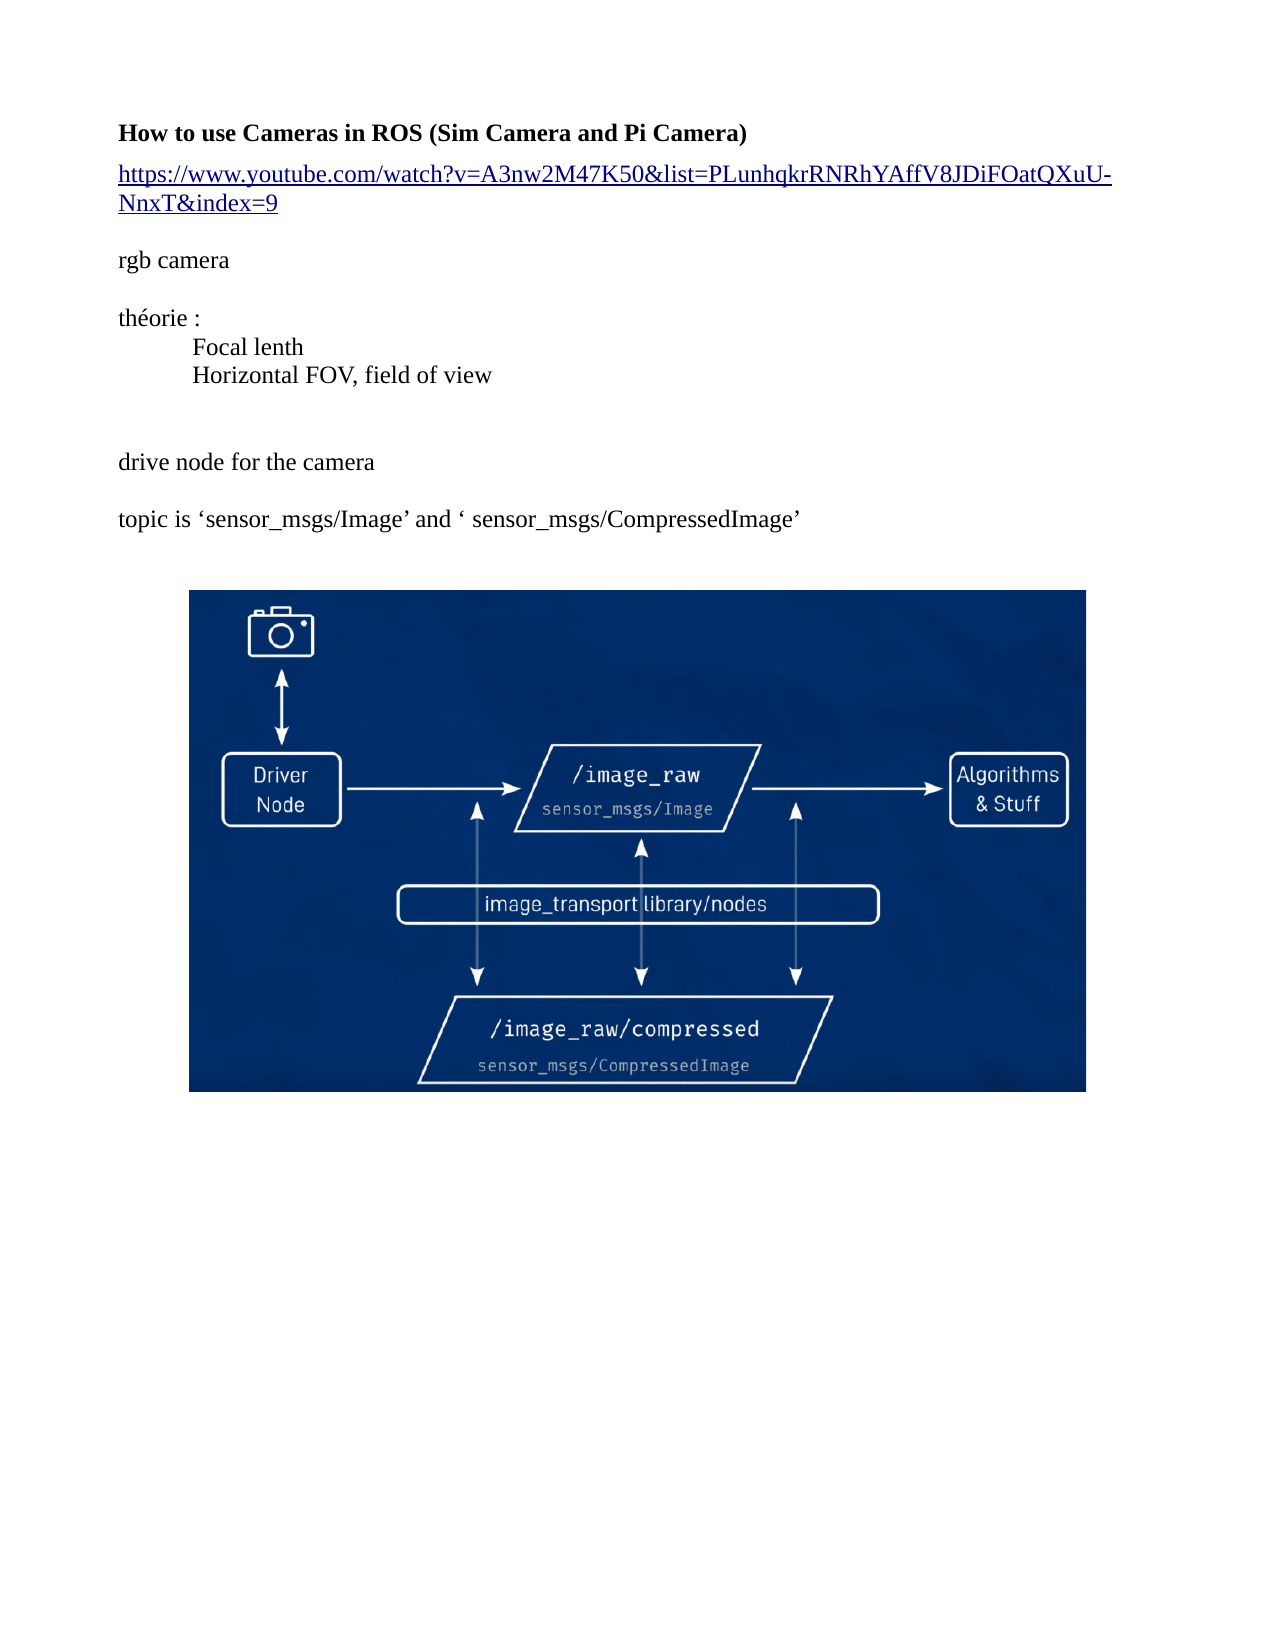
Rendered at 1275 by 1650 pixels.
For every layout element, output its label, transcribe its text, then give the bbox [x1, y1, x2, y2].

text théorie : [118, 303, 1157, 332]
subtitle How to use Cameras in ROS (Sim Camera and Pi Camera) [118, 118, 1157, 147]
text Horizontal FOV, field of view [118, 361, 1157, 389]
text rgb camera [118, 246, 1157, 274]
text drive node for the camera [118, 447, 1157, 476]
text https://www.youtube.com/watch?v=A3nw2M47K50&list=PLunhqkrRNRhYAffV8JDiFOatQXuU-NnxT&index=9 [118, 159, 1157, 217]
picture [189, 590, 1087, 1092]
text Focal lenth [118, 332, 1157, 361]
text topic is ‘sensor_msgs/Image’ and ‘ sensor_msgs/CompressedImage’ [118, 504, 1157, 533]
